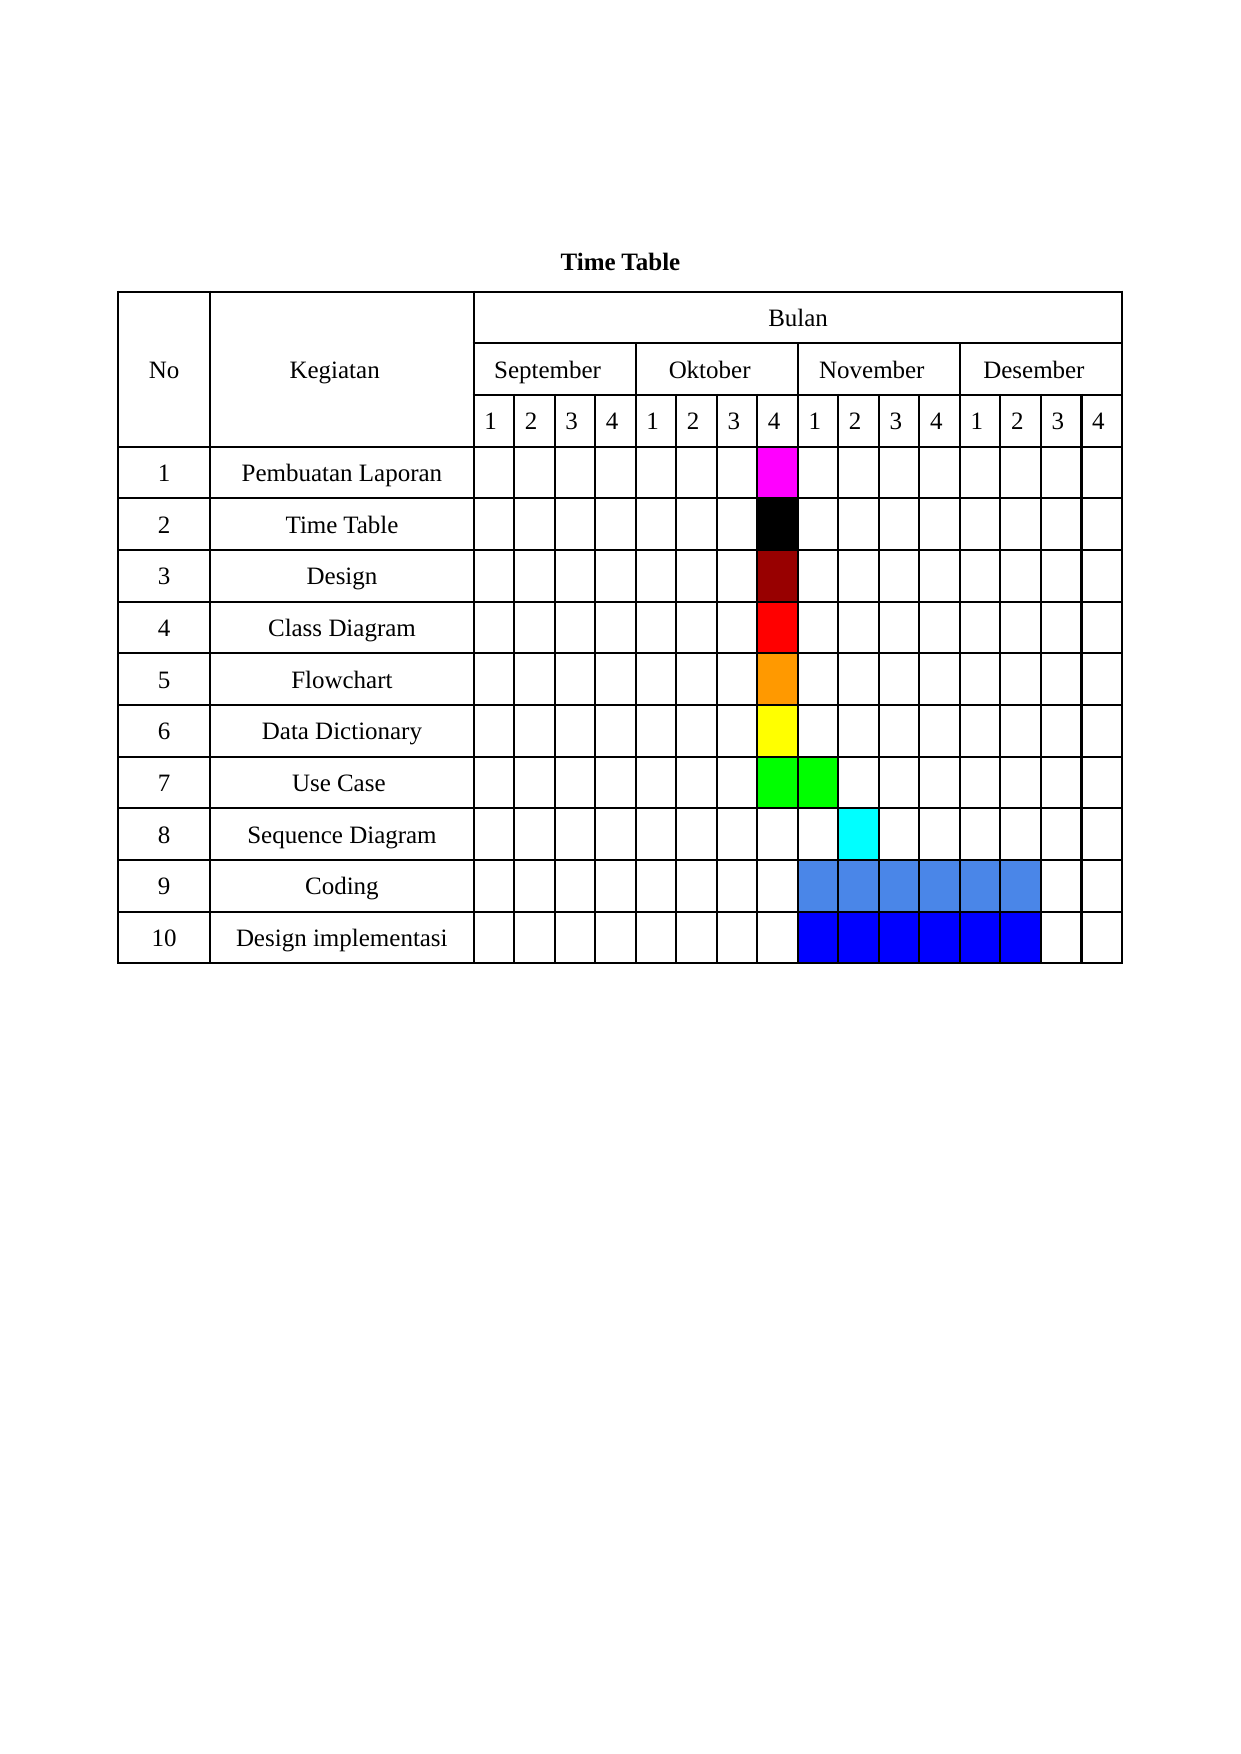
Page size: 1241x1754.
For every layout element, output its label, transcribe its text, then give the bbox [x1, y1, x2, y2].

table_cell [556, 654, 594, 704]
table_cell 1 [961, 396, 999, 446]
table_cell 4 [119, 603, 209, 652]
table_cell [839, 448, 878, 497]
table_cell [718, 861, 756, 911]
table_cell [1001, 654, 1040, 704]
table_cell 2 [119, 499, 209, 549]
table_cell 1 [637, 396, 675, 446]
table_cell [515, 551, 554, 601]
table_cell [1001, 499, 1040, 549]
table_cell [920, 448, 959, 497]
table_cell [758, 913, 797, 962]
table_cell [475, 861, 513, 911]
table_cell [637, 809, 675, 859]
text Time Table [118, 247, 1122, 276]
table_cell [880, 499, 918, 549]
table_cell 3 [119, 551, 209, 601]
table_cell [1083, 809, 1121, 859]
table_cell [1083, 913, 1121, 962]
table_cell [637, 603, 675, 652]
table_cell Time Table [211, 499, 473, 549]
table_cell Design [211, 551, 473, 601]
table_cell [556, 706, 594, 756]
table_cell [961, 654, 999, 704]
table_cell [718, 448, 756, 497]
table_cell 1 [119, 448, 209, 497]
table_cell Use Case [211, 758, 473, 807]
table_cell [880, 654, 918, 704]
table_cell [920, 809, 959, 859]
table_cell [1083, 706, 1121, 756]
table_cell [799, 913, 837, 962]
table_cell [1083, 448, 1121, 497]
table_cell [596, 551, 635, 601]
table_cell [1001, 603, 1040, 652]
table_cell [839, 551, 878, 601]
table_cell [677, 551, 716, 601]
table_cell [556, 809, 594, 859]
table_cell [1083, 654, 1121, 704]
table_cell [718, 913, 756, 962]
table_cell [1083, 499, 1121, 549]
table_cell 5 [119, 654, 209, 704]
table_cell [515, 499, 554, 549]
table_cell [839, 603, 878, 652]
table_cell [839, 861, 878, 911]
table_cell [677, 499, 716, 549]
table_cell [839, 654, 878, 704]
table_cell [677, 758, 716, 807]
table_cell [961, 861, 999, 911]
table_cell [556, 448, 594, 497]
table_cell [1001, 758, 1040, 807]
table_cell [1042, 603, 1080, 652]
table_cell [515, 706, 554, 756]
table_cell [677, 809, 716, 859]
table_cell [1001, 861, 1040, 911]
table_cell [920, 551, 959, 601]
table_cell [799, 603, 837, 652]
table_cell 8 [119, 809, 209, 859]
table_cell [1042, 861, 1080, 911]
table_cell [475, 758, 513, 807]
table_cell [596, 654, 635, 704]
table_cell [515, 654, 554, 704]
table_cell [475, 706, 513, 756]
table_cell [596, 448, 635, 497]
table_cell Sequence Diagram [211, 809, 473, 859]
table_cell [961, 499, 999, 549]
table_cell 4 [920, 396, 959, 446]
table_cell [880, 809, 918, 859]
table_cell [880, 603, 918, 652]
table_cell [799, 758, 837, 807]
table_cell [1042, 913, 1080, 962]
table_cell [596, 861, 635, 911]
table_cell [880, 913, 918, 962]
table_cell [758, 861, 797, 911]
table_cell [961, 758, 999, 807]
table_cell [637, 758, 675, 807]
table_cell [1083, 551, 1121, 601]
table_cell Data Dictionary [211, 706, 473, 756]
table_cell [839, 758, 878, 807]
table_cell [961, 706, 999, 756]
table_cell [799, 809, 837, 859]
table_cell [880, 551, 918, 601]
table_cell [515, 809, 554, 859]
table_cell 2 [1001, 396, 1040, 446]
table_cell [920, 706, 959, 756]
table_cell [515, 861, 554, 911]
table_cell [1083, 758, 1121, 807]
table_cell [799, 448, 837, 497]
table_cell November [799, 344, 959, 394]
table_cell [880, 861, 918, 911]
table_cell [475, 603, 513, 652]
table_cell [880, 448, 918, 497]
table_cell [758, 758, 797, 807]
table_cell 4 [596, 396, 635, 446]
table_cell 4 [1083, 396, 1121, 446]
table_cell [839, 499, 878, 549]
table_cell [920, 913, 959, 962]
table_cell [1042, 706, 1080, 756]
table_cell [961, 551, 999, 601]
table_cell [839, 706, 878, 756]
table_cell 1 [799, 396, 837, 446]
table_cell [475, 809, 513, 859]
table_cell [637, 706, 675, 756]
table_cell [839, 809, 878, 859]
table_cell [475, 551, 513, 601]
table_header No [119, 293, 209, 446]
table_cell [556, 758, 594, 807]
table_cell [596, 913, 635, 962]
table_cell [677, 654, 716, 704]
table_cell [1001, 551, 1040, 601]
table_cell [677, 603, 716, 652]
table_cell Desember [961, 344, 1121, 394]
table_cell [1042, 499, 1080, 549]
table_cell [677, 706, 716, 756]
table_cell 1 [475, 396, 513, 446]
table_cell [758, 706, 797, 756]
table_cell 10 [119, 913, 209, 962]
table_header Kegiatan [211, 293, 473, 446]
table_cell [799, 861, 837, 911]
table_cell [718, 706, 756, 756]
table_cell [596, 499, 635, 549]
table_cell [1042, 809, 1080, 859]
table_cell [758, 654, 797, 704]
table_cell [596, 758, 635, 807]
table_cell Oktober [637, 344, 797, 394]
table_cell [799, 706, 837, 756]
table_cell [637, 551, 675, 601]
table_cell [799, 654, 837, 704]
table_cell [556, 551, 594, 601]
table_cell 7 [119, 758, 209, 807]
table_cell [515, 913, 554, 962]
table_cell [961, 809, 999, 859]
table_cell [718, 758, 756, 807]
table_cell [1042, 551, 1080, 601]
table_cell [677, 913, 716, 962]
table_cell [961, 913, 999, 962]
table_cell Coding [211, 861, 473, 911]
table_cell [475, 654, 513, 704]
table_cell [799, 499, 837, 549]
table_cell [961, 603, 999, 652]
table_cell [758, 809, 797, 859]
table_cell [1001, 913, 1040, 962]
table_cell [1042, 448, 1080, 497]
table_cell [556, 861, 594, 911]
table_cell 3 [1042, 396, 1080, 446]
table_cell [556, 499, 594, 549]
table_cell [637, 654, 675, 704]
table_cell September [475, 344, 635, 394]
table_cell [1001, 706, 1040, 756]
table_cell [1001, 448, 1040, 497]
table_cell 3 [880, 396, 918, 446]
table_cell [1042, 758, 1080, 807]
table_cell [637, 448, 675, 497]
table_cell [515, 448, 554, 497]
table_cell [920, 603, 959, 652]
table_cell [920, 499, 959, 549]
table_cell [718, 603, 756, 652]
table_cell 4 [758, 396, 797, 446]
table_cell [1001, 809, 1040, 859]
table_cell [637, 861, 675, 911]
table_cell [475, 913, 513, 962]
table_header Bulan [475, 293, 1121, 342]
table_cell [758, 448, 797, 497]
table_cell [677, 448, 716, 497]
table_cell [718, 551, 756, 601]
table_cell [515, 758, 554, 807]
table_cell [718, 654, 756, 704]
table_cell [880, 758, 918, 807]
table_cell [596, 603, 635, 652]
table_cell Flowchart [211, 654, 473, 704]
table_cell 6 [119, 706, 209, 756]
table_cell [880, 706, 918, 756]
table_cell [637, 913, 675, 962]
table_cell 3 [718, 396, 756, 446]
table_cell [961, 448, 999, 497]
table_cell [475, 499, 513, 549]
table_cell [839, 913, 878, 962]
table_cell Pembuatan Laporan [211, 448, 473, 497]
table_cell [1083, 603, 1121, 652]
table_cell [718, 499, 756, 549]
table_cell [515, 603, 554, 652]
table_cell Class Diagram [211, 603, 473, 652]
table_cell Design implementasi [211, 913, 473, 962]
table_cell [718, 809, 756, 859]
table_cell 3 [556, 396, 594, 446]
table_cell [475, 448, 513, 497]
table_cell [596, 809, 635, 859]
table_cell [758, 551, 797, 601]
table_cell [920, 861, 959, 911]
table_cell [677, 861, 716, 911]
table_cell [556, 603, 594, 652]
table_cell 2 [677, 396, 716, 446]
table_cell [556, 913, 594, 962]
table_cell [637, 499, 675, 549]
table_cell [920, 654, 959, 704]
table_cell 2 [839, 396, 878, 446]
table_cell [758, 603, 797, 652]
table_cell [1042, 654, 1080, 704]
table_cell 9 [119, 861, 209, 911]
table_cell 2 [515, 396, 554, 446]
table_cell [920, 758, 959, 807]
table_cell [596, 706, 635, 756]
table_cell [758, 499, 797, 549]
table_cell [799, 551, 837, 601]
table_cell [1083, 861, 1121, 911]
